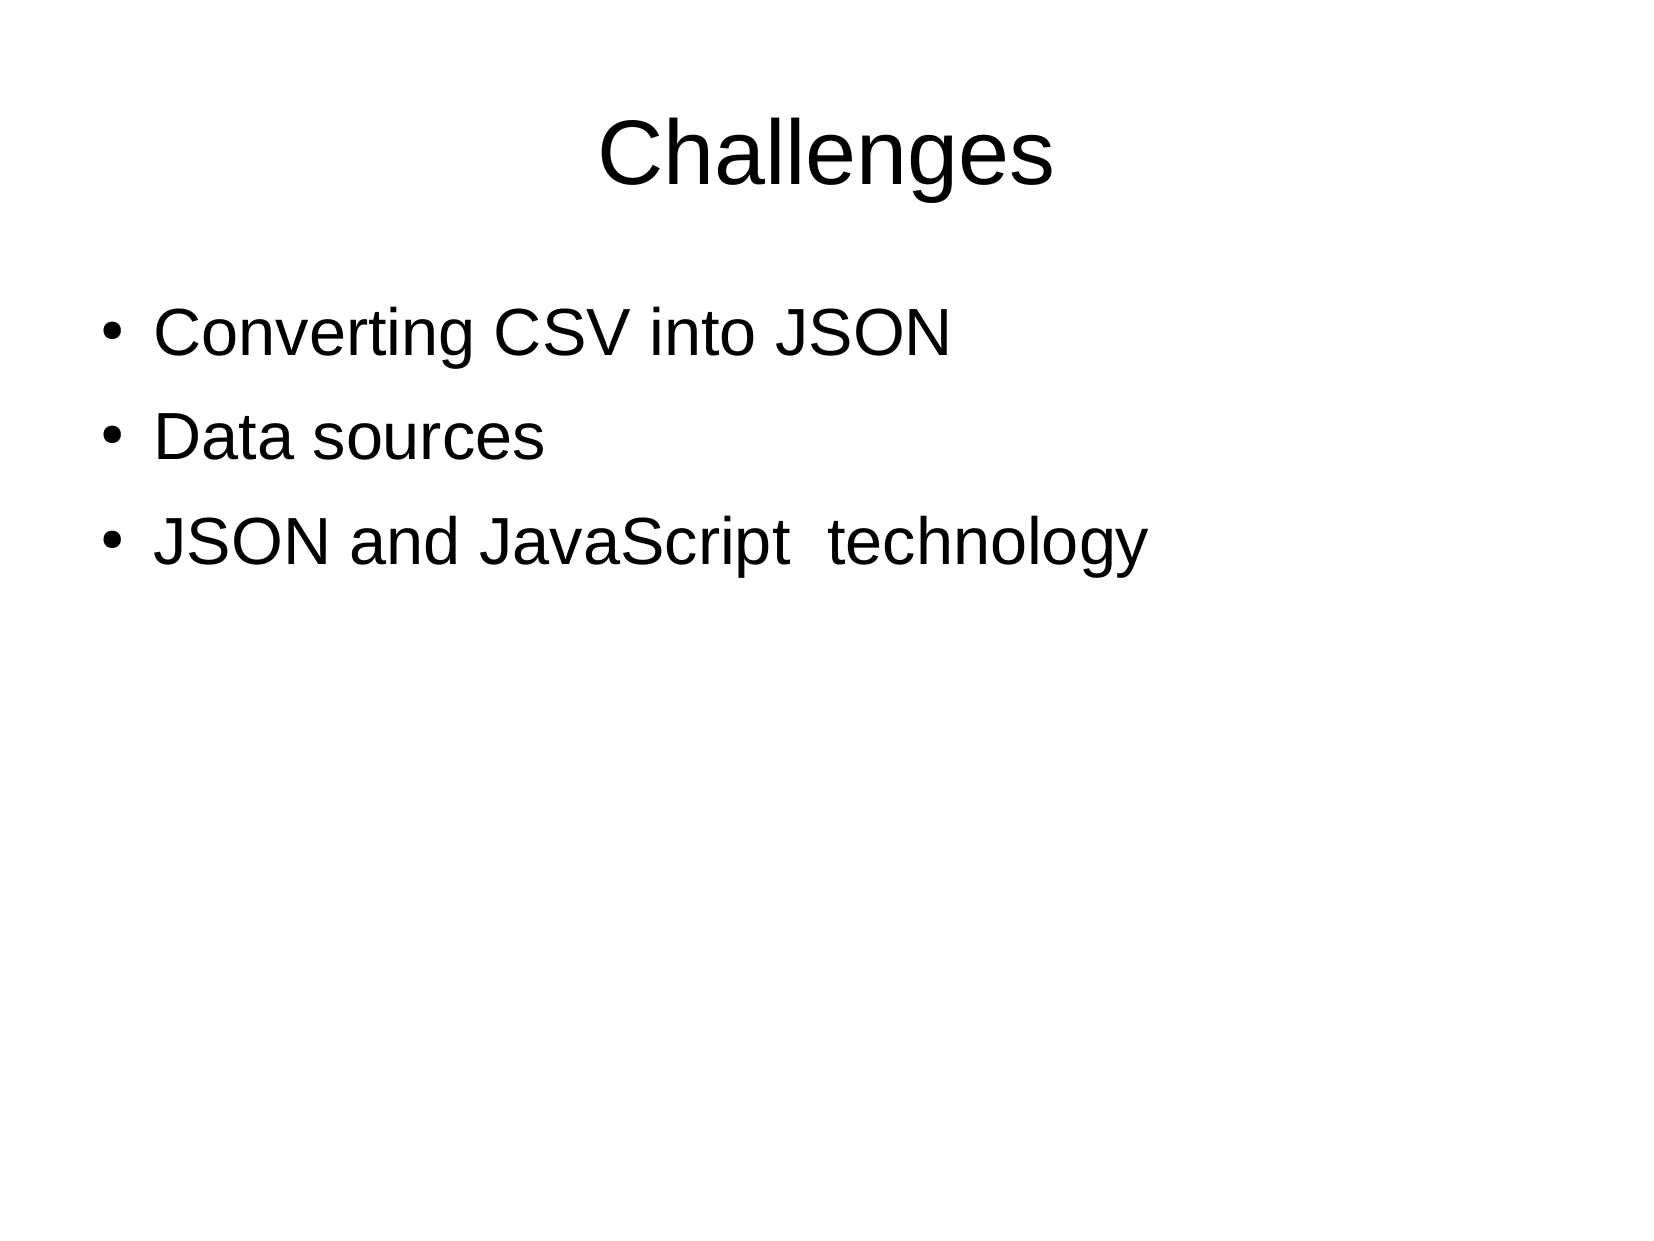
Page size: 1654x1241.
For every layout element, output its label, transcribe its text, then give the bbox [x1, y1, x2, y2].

list Converting CSV into JSON Data sources JSON and JavaScript technology [82, 295, 1571, 1015]
title Challenges [82, 49, 1571, 257]
